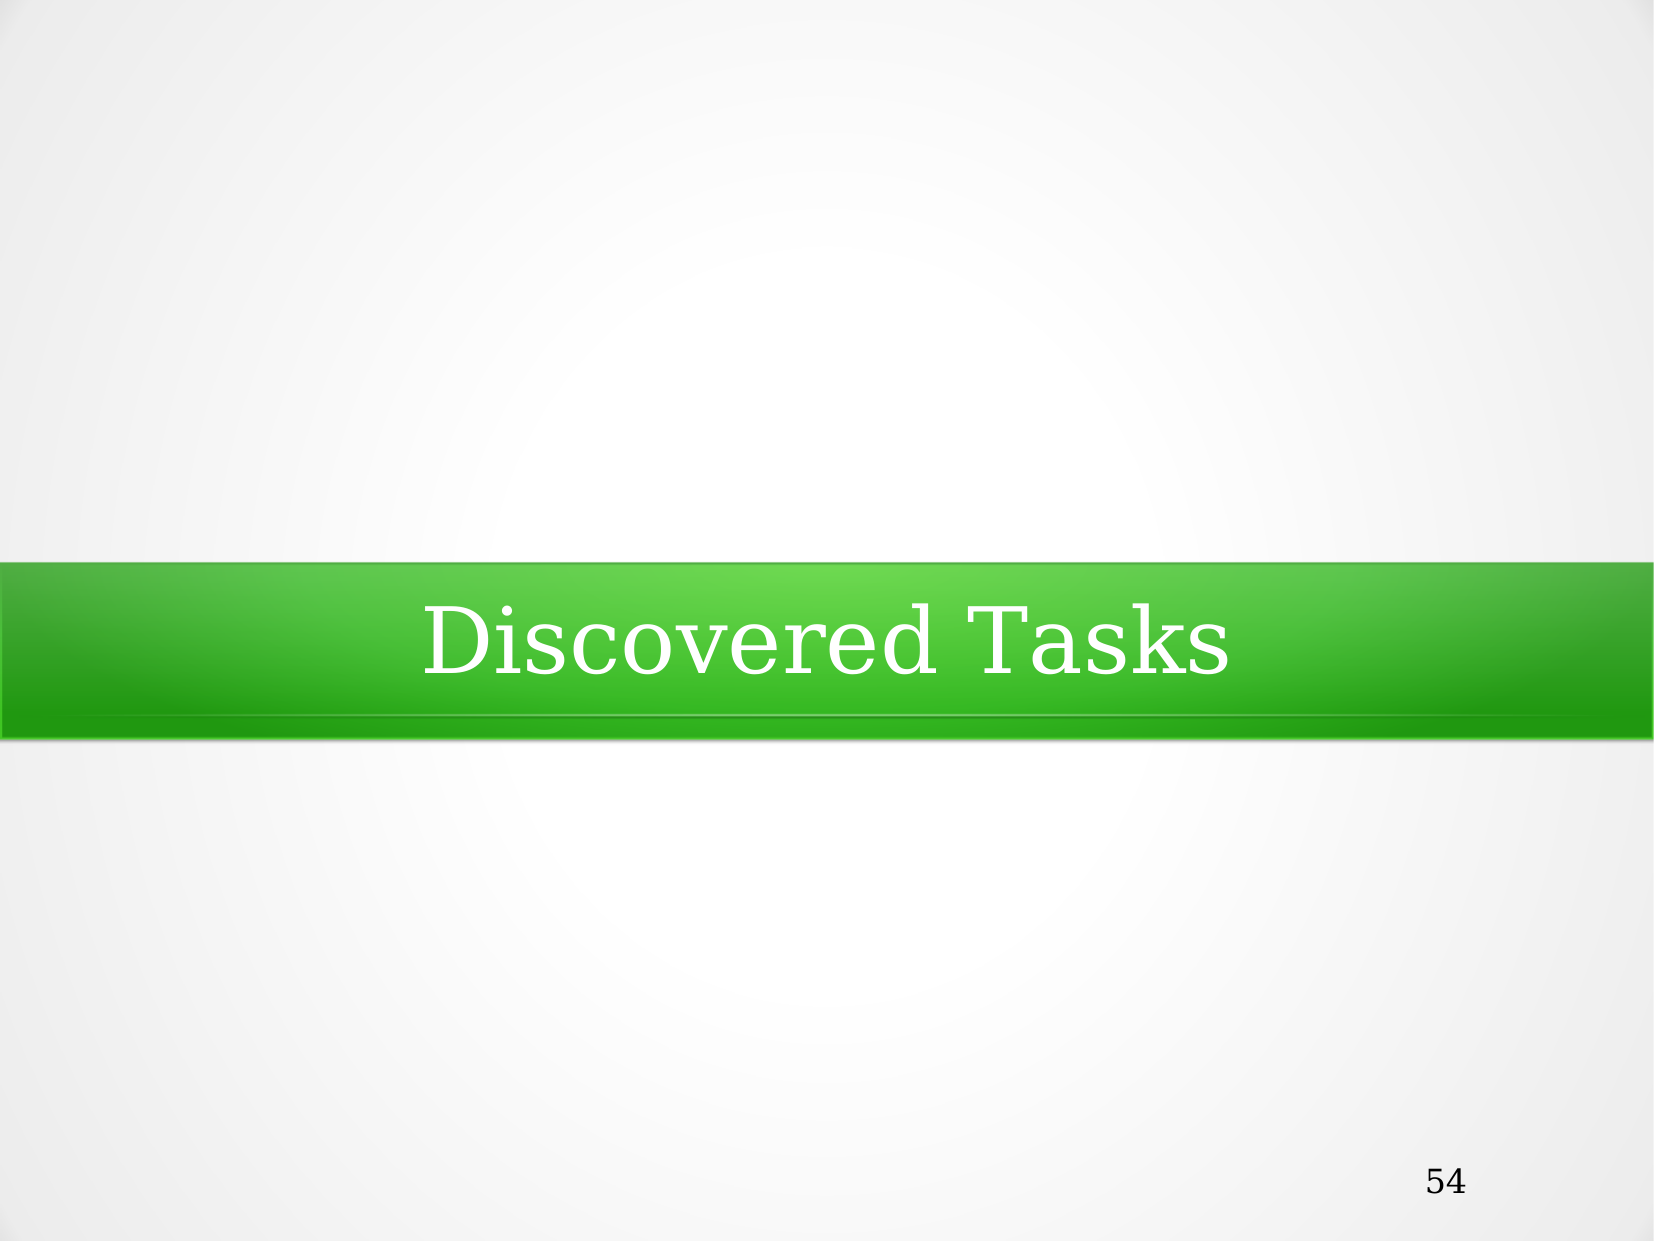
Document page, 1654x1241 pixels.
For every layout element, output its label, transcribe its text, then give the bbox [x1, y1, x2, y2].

picture [0, 0, 1654, 1241]
title Discovered Tasks [82, 578, 1571, 715]
